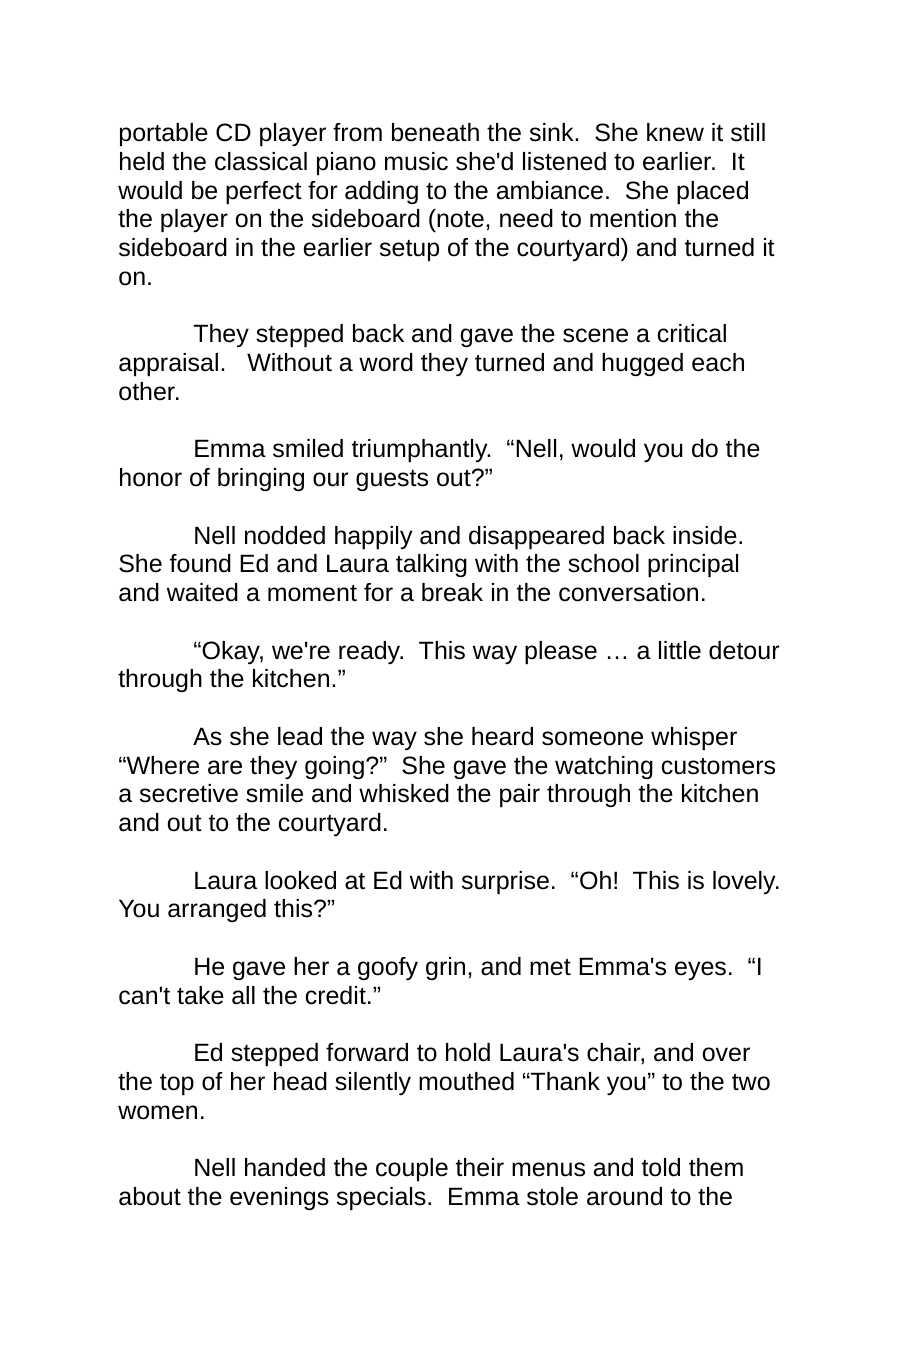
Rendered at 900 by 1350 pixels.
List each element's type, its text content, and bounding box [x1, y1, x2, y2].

text Emma smiled triumphantly. “Nell, would you do the honor of bringing our guests out?” [118, 434, 782, 492]
text “Okay, we're ready. This way please … a little detour through the kitchen.” [118, 636, 782, 693]
text Ed stepped forward to hold Laura's chair, and over the top of her head silently mouthed “Thank you” to the two women. [118, 1038, 782, 1124]
text Nell nodded happily and disappeared back inside. She found Ed and Laura talking with the school principal and waited a moment for a break in the conversation. [118, 521, 782, 607]
text Nell handed the couple their menus and told them about the evenings specials. Emma stole around to the [118, 1153, 782, 1211]
text He gave her a goofy grin, and met Emma's eyes. “I can't take all the credit.” [118, 952, 782, 1009]
text They stepped back and gave the scene a critical appraisal. Without a word they turned and hugged each other. [118, 319, 782, 406]
text portable CD player from beneath the sink. She knew it still held the classical piano music she'd listened to earlier. It would be perfect for adding to the ambiance. She placed the player on the sideboard (note, need to mention the sideboard in the earlier setup of the courtyard) and turned it on. [118, 118, 782, 291]
text As she lead the way she heard someone whisper “Where are they going?” She gave the watching customers a secretive smile and whisked the pair through the kitchen and out to the courtyard. [118, 722, 782, 837]
text Laura looked at Ed with surprise. “Oh! This is lovely. You arranged this?” [118, 866, 782, 923]
